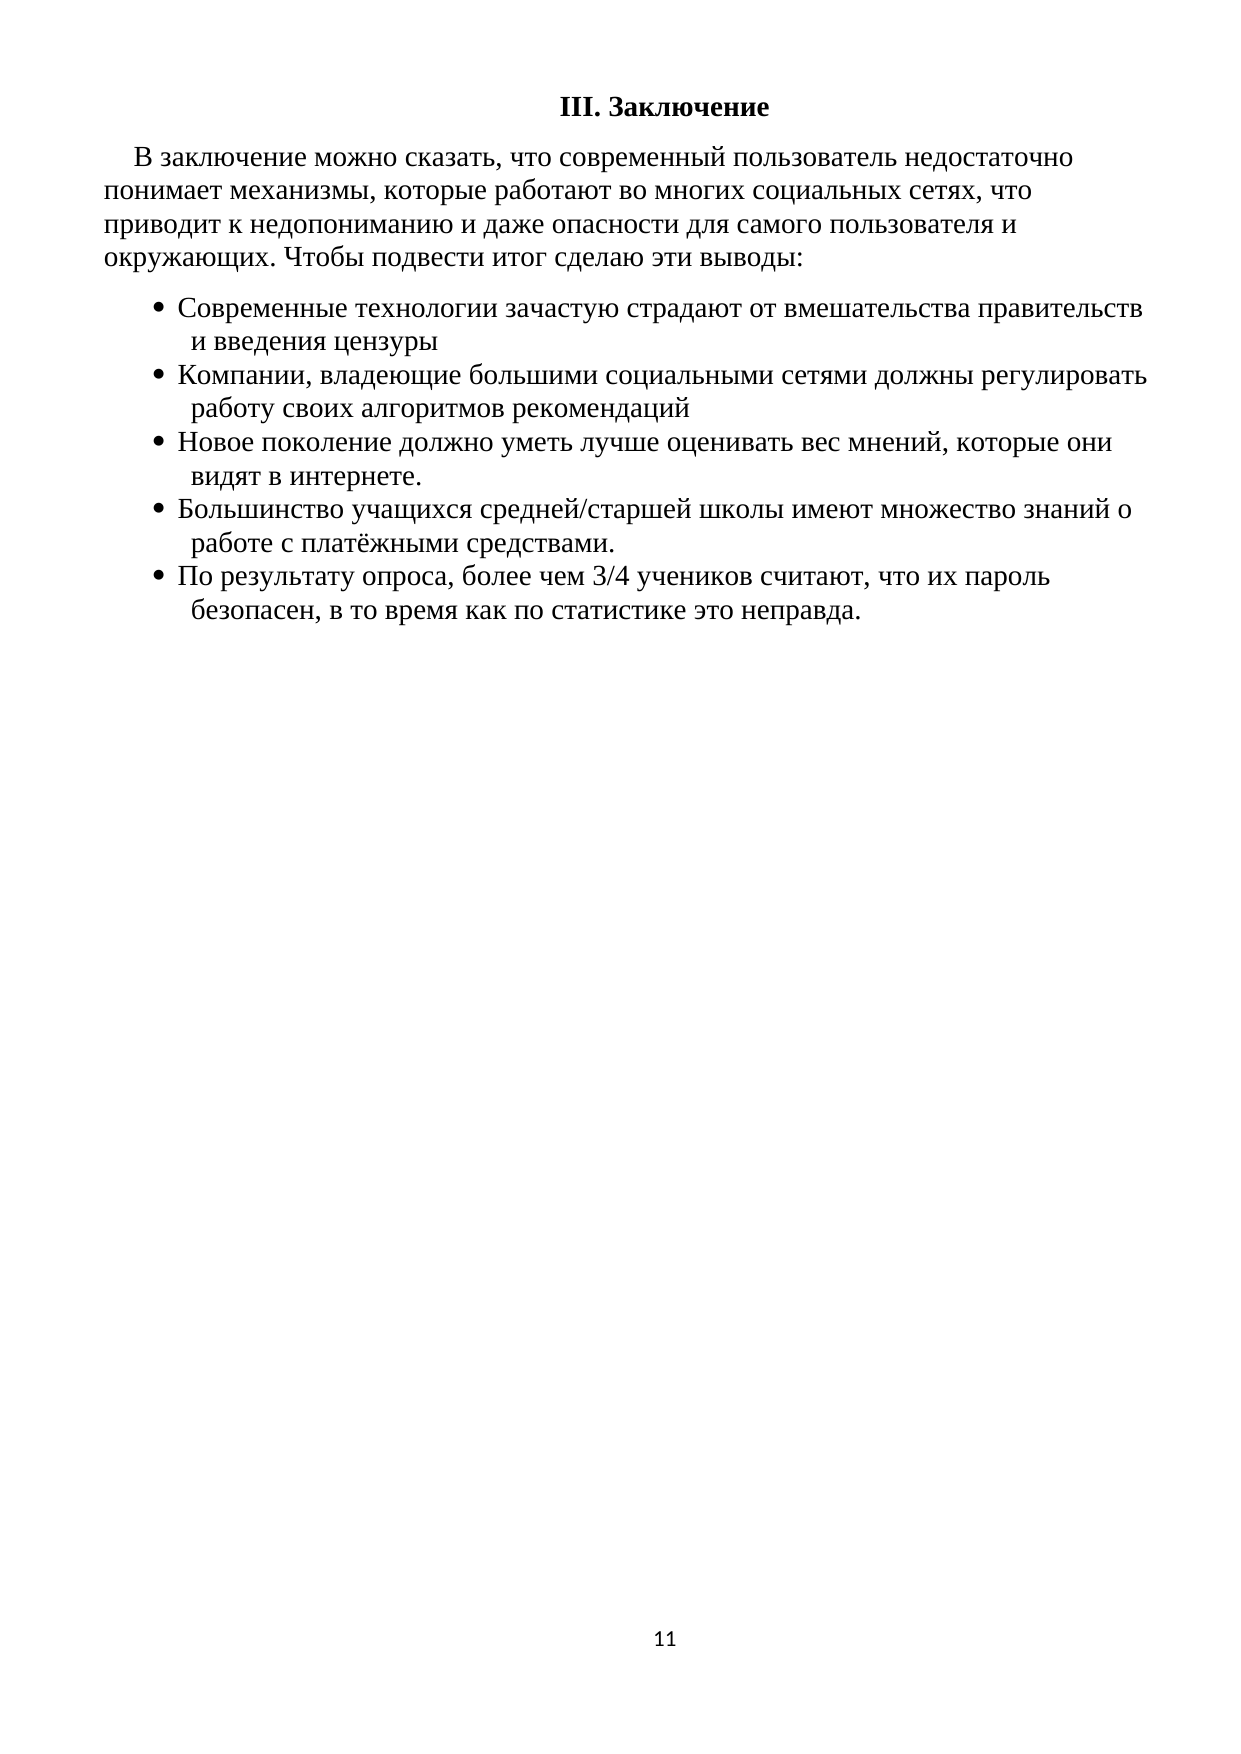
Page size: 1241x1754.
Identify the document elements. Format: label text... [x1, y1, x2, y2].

list Современные технологии зачастую страдают от вмешательства правительств и введения цензуры [153, 290, 1152, 357]
list Новое поколение должно уметь лучше оценивать вес мнений, которые они видят в интернете. [153, 424, 1152, 491]
list Компании, владеющие большими социальными сетями должны регулировать работу своих алгоритмов рекомендаций [153, 357, 1152, 424]
text В заключение можно сказать, что современный пользователь недостаточно понимает механизмы, которые работают во многих социальных сетях, что приводит к недопониманию и даже опасности для самого пользователя и окружающих. Чтобы подвести итог сделаю эти выводы: [104, 139, 1152, 273]
list Большинство учащихся средней/старшей школы имеют множество знаний о работе с платёжными средствами. [153, 491, 1152, 558]
text III. Заключение [177, 89, 1152, 122]
list По результату опроса, более чем 3/4 учеников считают, что их пароль безопасен, в то время как по статистике это неправда. [153, 558, 1152, 626]
